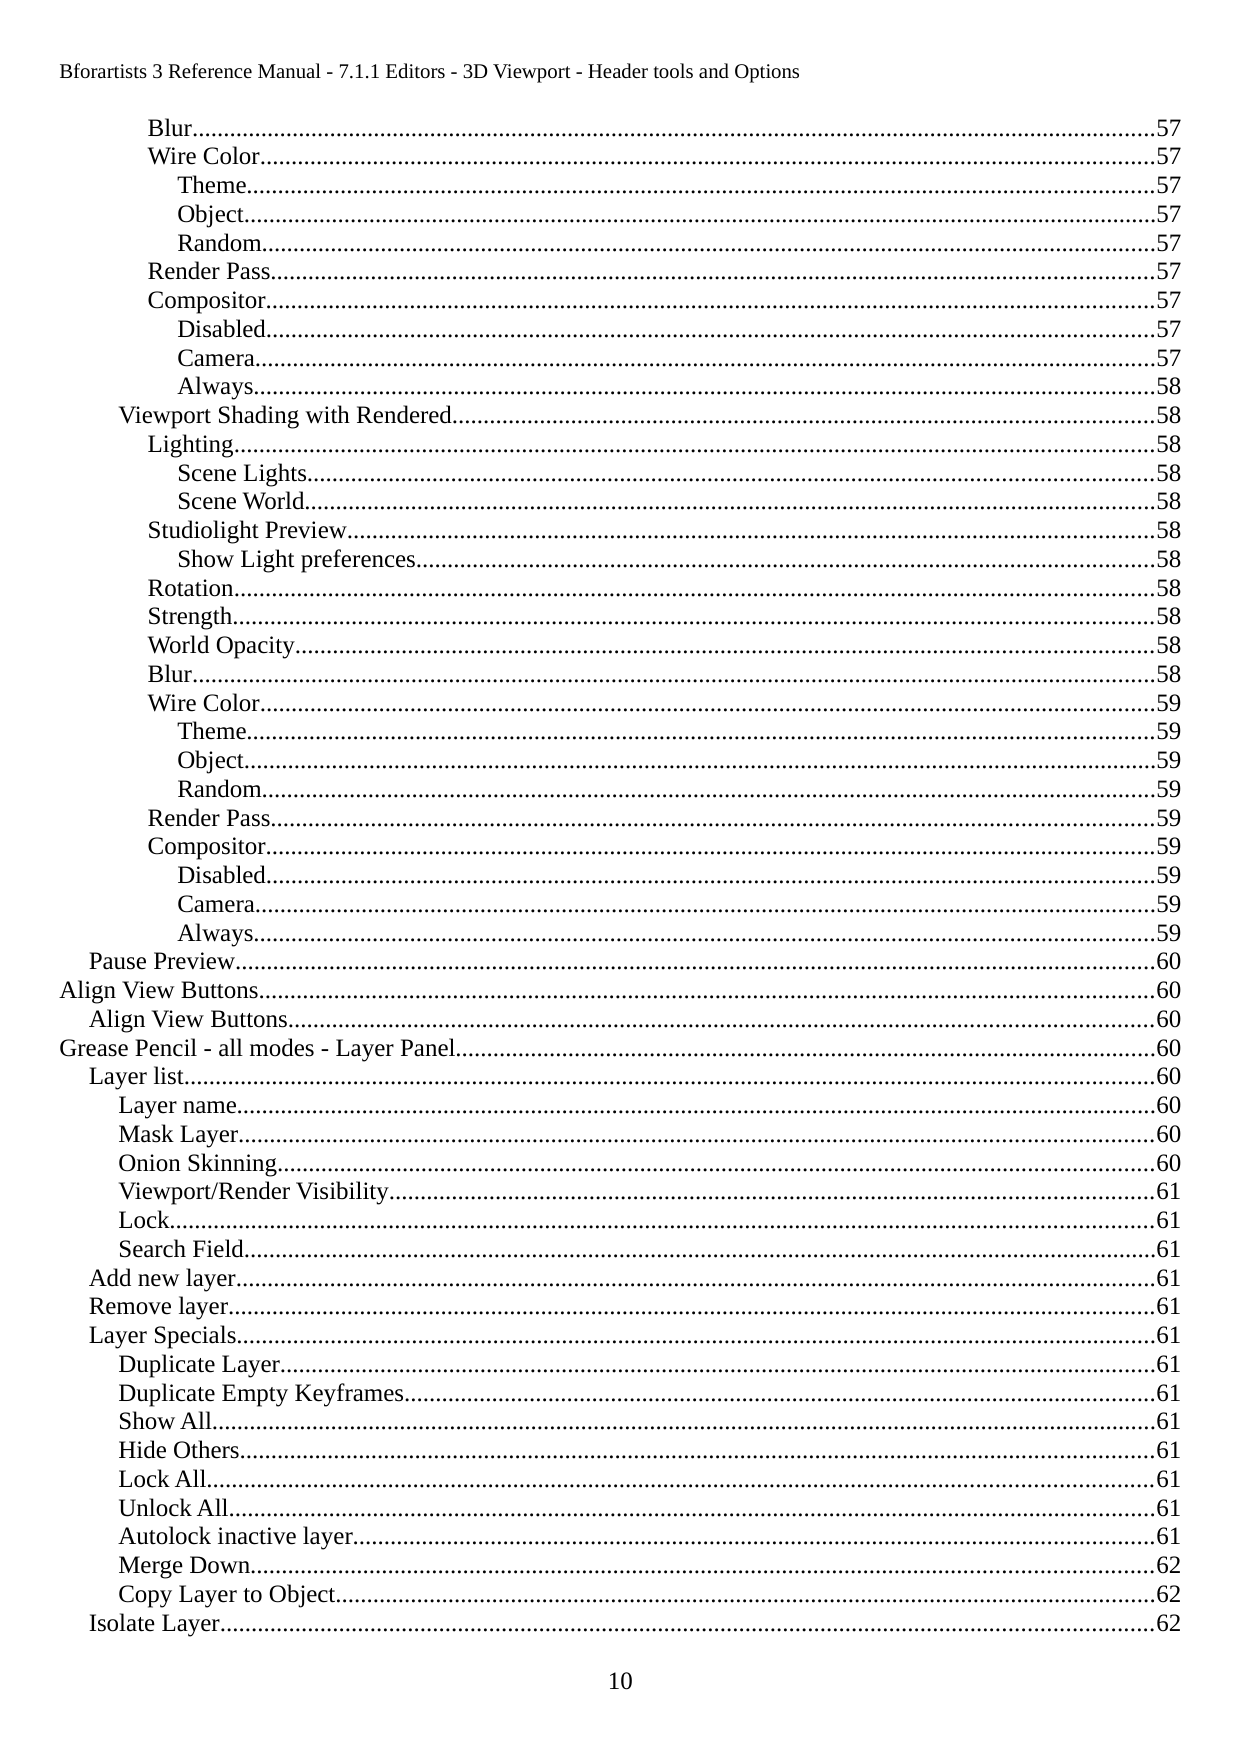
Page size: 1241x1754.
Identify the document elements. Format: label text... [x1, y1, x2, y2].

text Hide Others 61 [118, 1435, 1181, 1464]
text Object 57 [177, 199, 1181, 228]
text Theme 57 [177, 170, 1181, 199]
text Pause Preview 60 [88, 946, 1181, 975]
text Scene World 58 [177, 486, 1181, 515]
text Viewport Shading with Rendered 58 [118, 400, 1181, 429]
text Blur 58 [147, 659, 1181, 688]
text Copy Layer to Object 62 [118, 1579, 1181, 1608]
text Unlock All 61 [118, 1493, 1181, 1521]
text Strength 58 [147, 601, 1181, 630]
text Render Pass 57 [147, 256, 1181, 285]
text Onion Skinning 60 [118, 1148, 1181, 1176]
text Show Light preferences 58 [177, 544, 1181, 573]
text Compositor 59 [147, 831, 1181, 860]
text Wire Color 57 [147, 141, 1181, 170]
text Rotation 58 [147, 573, 1181, 601]
text Disabled 57 [177, 314, 1181, 343]
text Random 57 [177, 228, 1181, 256]
text Blur 57 [147, 113, 1181, 141]
text Search Field 61 [118, 1234, 1181, 1263]
text Render Pass 59 [147, 803, 1181, 831]
text Viewport/Render Visibility 61 [118, 1176, 1181, 1205]
text Duplicate Empty Keyframes 61 [118, 1378, 1181, 1406]
text Wire Color 59 [147, 688, 1181, 716]
text Mask Layer 60 [118, 1119, 1181, 1148]
text Grease Pencil - all modes - Layer Panel 60 [59, 1033, 1181, 1061]
text Lighting 58 [147, 429, 1181, 458]
text Remove layer 61 [88, 1291, 1181, 1320]
text Autolock inactive layer 61 [118, 1521, 1181, 1550]
text Add new layer 61 [88, 1263, 1181, 1291]
text Merge Down 62 [118, 1550, 1181, 1579]
text Theme 59 [177, 716, 1181, 745]
text Object 59 [177, 745, 1181, 774]
text Layer Specials 61 [88, 1320, 1181, 1349]
text Layer list 60 [88, 1061, 1181, 1090]
text Lock 61 [118, 1205, 1181, 1234]
text Show All 61 [118, 1406, 1181, 1435]
text Isolate Layer 62 [88, 1608, 1181, 1636]
text Align View Buttons 60 [59, 975, 1181, 1004]
text Scene Lights 58 [177, 458, 1181, 486]
text Camera 59 [177, 889, 1181, 918]
text Duplicate Layer 61 [118, 1349, 1181, 1378]
text Compositor 57 [147, 285, 1181, 314]
text Align View Buttons 60 [88, 1004, 1181, 1033]
text Always 58 [177, 371, 1181, 400]
text World Opacity 58 [147, 630, 1181, 659]
text Always 59 [177, 918, 1181, 946]
text Disabled 59 [177, 860, 1181, 889]
text Camera 57 [177, 343, 1181, 371]
text Studiolight Preview 58 [147, 515, 1181, 544]
text Lock All 61 [118, 1464, 1181, 1493]
text Layer name 60 [118, 1090, 1181, 1119]
text Random 59 [177, 774, 1181, 803]
